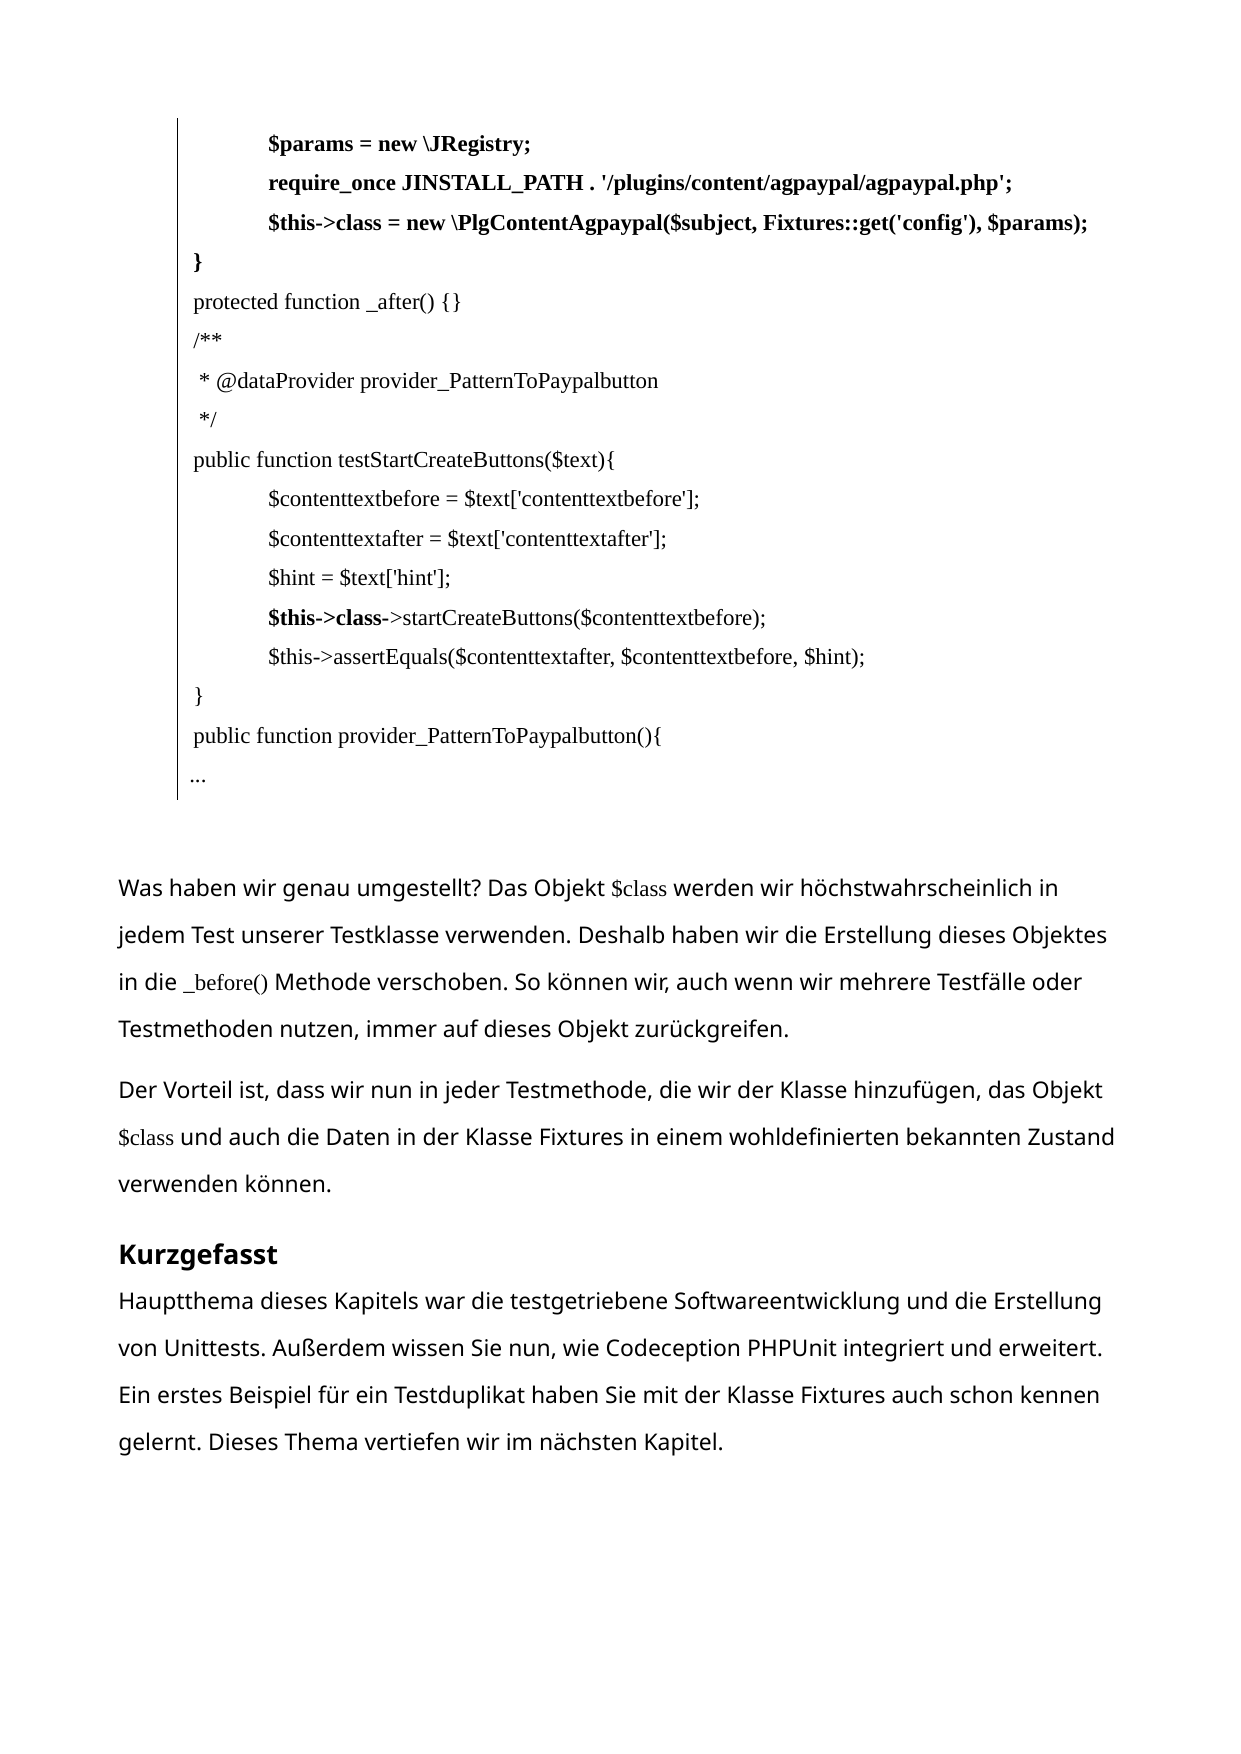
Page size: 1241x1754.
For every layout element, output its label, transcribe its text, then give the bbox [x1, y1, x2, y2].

text $params = new \JRegistry; require_once JINSTALL_PATH . '/plugins/content/agpaypal/agpaypal.php'; $this->class = new \PlgContentAgpaypal($subject, Fixtures::get('config'), $params); } protected function _after() {} /** * @dataProvider provider_PatternToPaypalbutton */ public function testStartCreateButtons($text){ $contenttextbefore = $text['contenttextbefore']; $contenttextafter = $text['contenttextafter']; $hint = $text['hint']; $this->class->startCreateButtons($contenttextbefore); $this->assertEquals($contenttextafter, $contenttextbefore, $hint); } public function provider_PatternToPaypalbutton(){ ... [178, 118, 1122, 800]
text Was haben wir genau umgestellt? Das Objekt $class werden wir höchstwahrscheinlich in jedem Test unserer Testklasse verwenden. Deshalb haben wir die Erstellung dieses Objektes in die _before() Methode verschoben. So können wir, auch wenn wir mehrere Testfälle oder Testmethoden nutzen, immer auf dieses Objekt zurückgreifen. [118, 872, 1122, 1044]
subtitle Kurzgefasst [118, 1235, 1122, 1272]
text Der Vorteil ist, dass wir nun in jeder Testmethode, die wir der Klasse hinzufügen, das Objekt $class und auch die Daten in der Klasse Fixtures in einem wohldefinierten bekannten Zustand verwenden können. [118, 1074, 1122, 1199]
text Hauptthema dieses Kapitels war die testgetriebene Softwareentwicklung und die Erstellung von Unittests. Außerdem wissen Sie nun, wie Codeception PHPUnit integriert und erweitert. Ein erstes Beispiel für ein Testduplikat haben Sie mit der Klasse Fixtures auch schon kennen gelernt. Dieses Thema vertiefen wir im nächsten Kapitel. [118, 1285, 1122, 1457]
